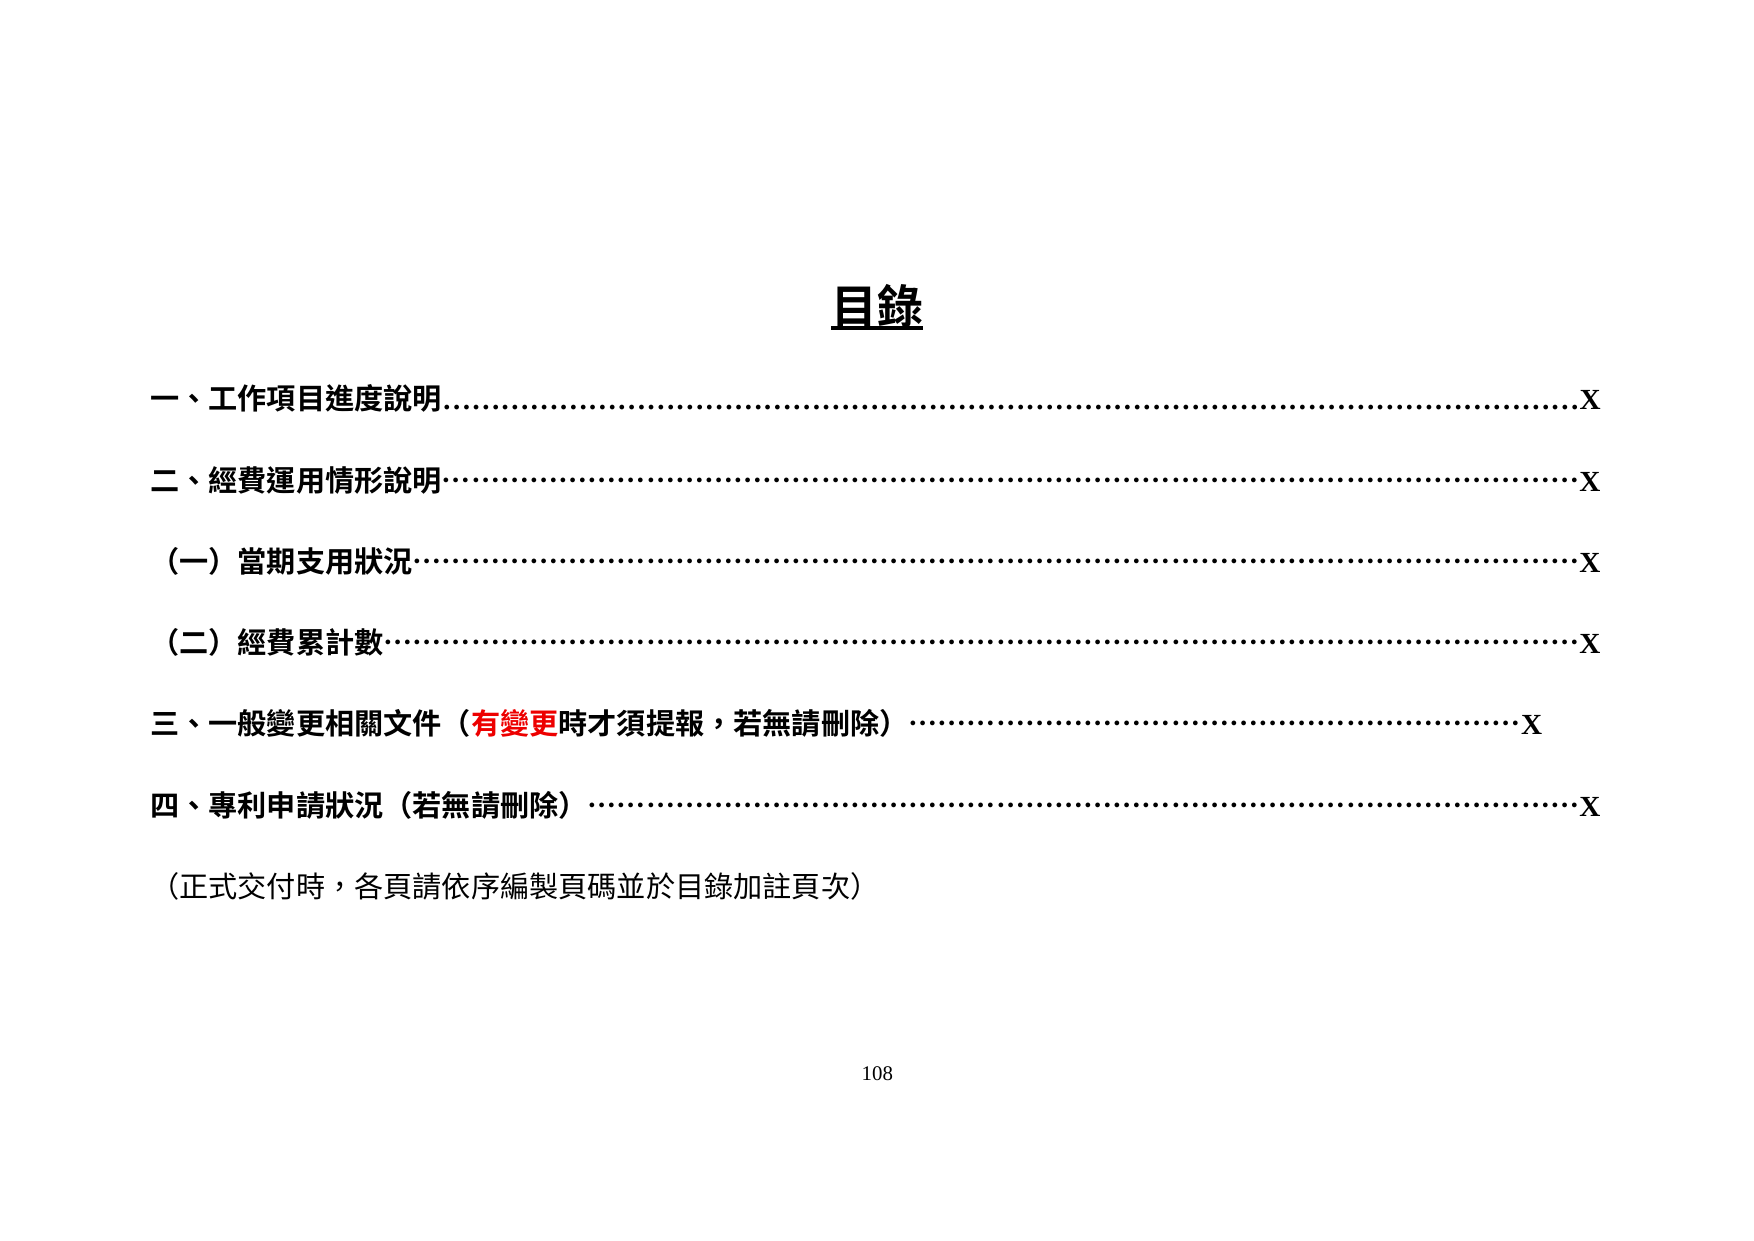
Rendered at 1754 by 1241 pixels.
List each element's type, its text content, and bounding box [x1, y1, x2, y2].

text （二）經費累計數……………………………………………………………………………………………………………X [150, 599, 1604, 662]
text 三、一般變更相關文件（有變更時才須提報，若無請刪除）………………………………………………………X [150, 680, 1604, 743]
text （正式交付時，各頁請依序編製頁碼並於目錄加註頁次） [150, 843, 1546, 905]
text 二、經費運用情形說明………………………………………………………………………………………………………X [150, 437, 1604, 499]
text （一）當期支用狀況…………………………………………………………………………………………………………X [150, 518, 1604, 580]
text 目錄 [150, 230, 1604, 355]
text 一、工作項目進度說明 ………………………………………………………………………………………………………X [150, 355, 1604, 418]
text 四、專利申請狀況（若無請刪除）…………………………………………………………………………………………X [150, 762, 1604, 824]
